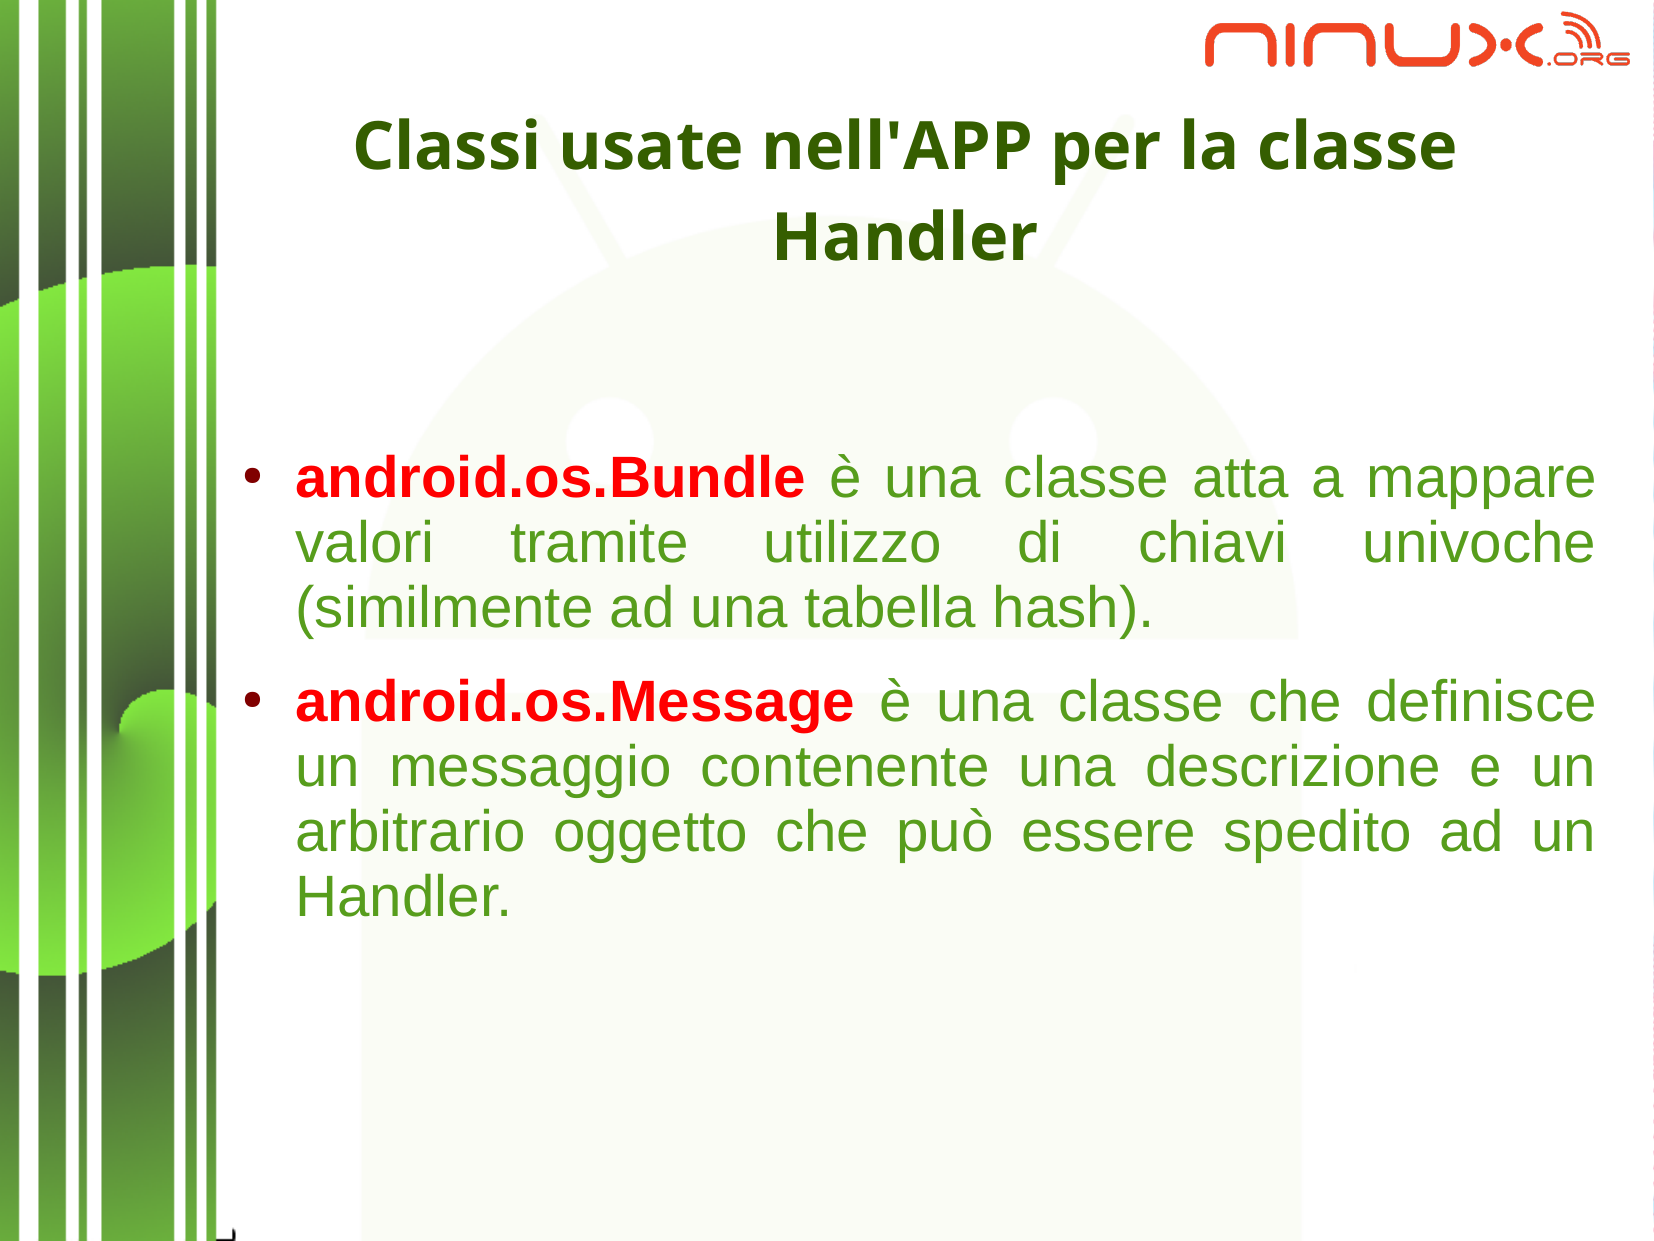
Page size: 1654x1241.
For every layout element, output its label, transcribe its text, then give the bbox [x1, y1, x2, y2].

picture [0, 0, 1654, 1241]
subtitle android.os.Bundle è una classe atta a mappare valori tramite utilizzo di chiavi univoche (similmente ad una tabella hash). android.os.Message è una classe che definisce un messaggio contenente una descrizione e un arbitrario oggetto che può essere spedito ad un Handler. [224, 399, 1598, 1060]
title Classi usate nell'APP per la classe Handler [229, 144, 1582, 234]
